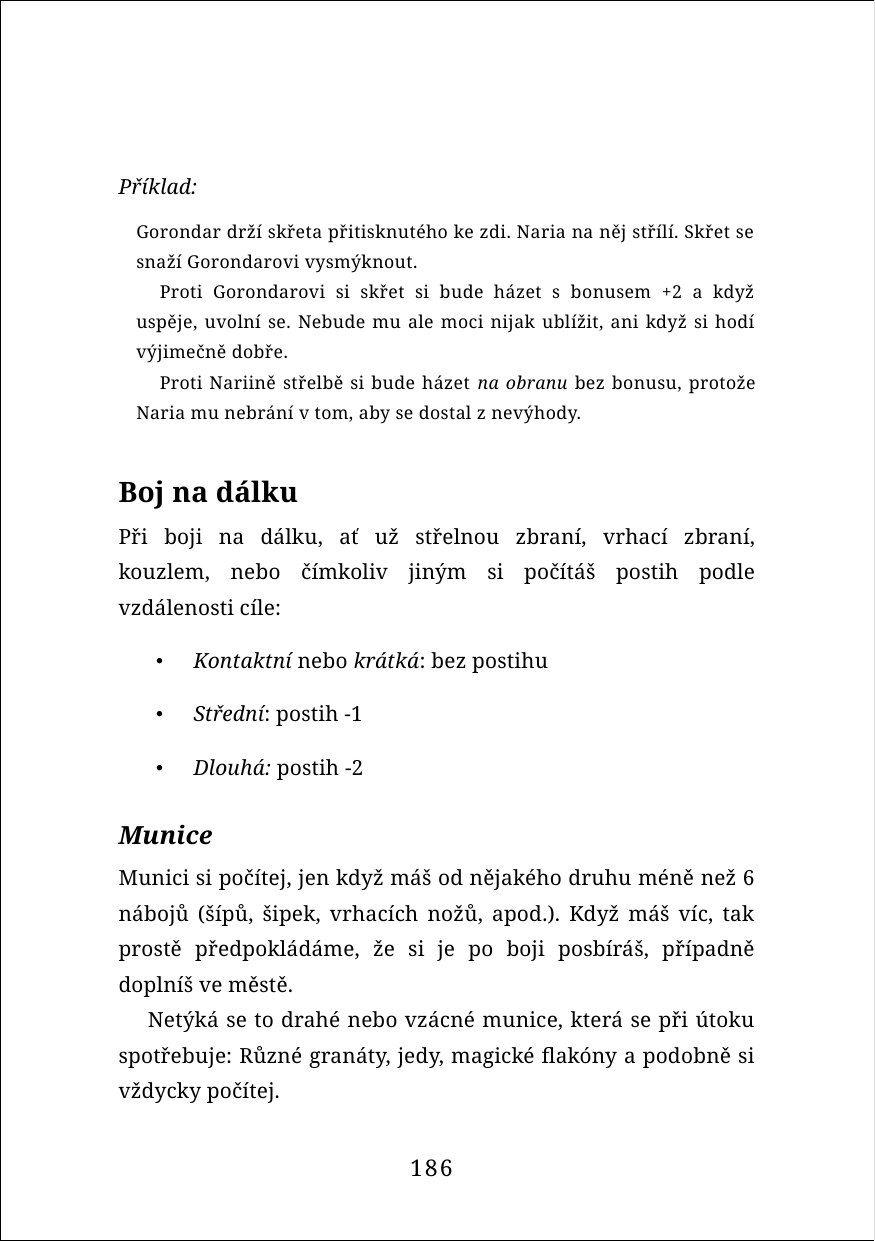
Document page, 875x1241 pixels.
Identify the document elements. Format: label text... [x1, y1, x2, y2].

text Gorondar drží skřeta přitisknutého ke zdi. Naria na něj střílí. Skřet se snaží Gorondarovi vysmýknout. Proti Gorondarovi si skřet si bude házet s bonusem +2 a když uspěje, uvolní se. Nebude mu ale moci nijak ublížit, ani když si hodí výjimečně dobře. Proti Nariině střelbě si bude házet na obranu bez bonusu, protože Naria mu nebrání v tom, aby se dostal z nevýhody. [136, 219, 756, 424]
list Dlouhá: postih -2 [156, 753, 756, 781]
subtitle Boj na dálku [118, 472, 756, 510]
text Při boji na dálku, ať už střelnou zbraní, vrhací zbraní, kouzlem, nebo čímkoliv jiným si počítáš postih podle vzdálenosti cíle: [118, 522, 756, 621]
subtitle Munice [118, 818, 756, 852]
text Munici si počítej, jen když máš od nějakého druhu méně než 6 nábojů (šípů, šipek, vrhacích nožů, apod.). Když máš víc, tak prostě předpokládáme, že si je po boji posbíráš, případně doplníš ve městě. Netýká se to drahé nebo vzácné munice, která se při útoku spotřebuje: Různé granáty, jedy, magické flakóny a podobně si vždycky počítej. [118, 863, 756, 1105]
text Příklad: [118, 172, 756, 200]
list Kontaktní nebo krátká: bez postihu [156, 646, 756, 675]
list Střední: postih -1 [156, 699, 756, 728]
